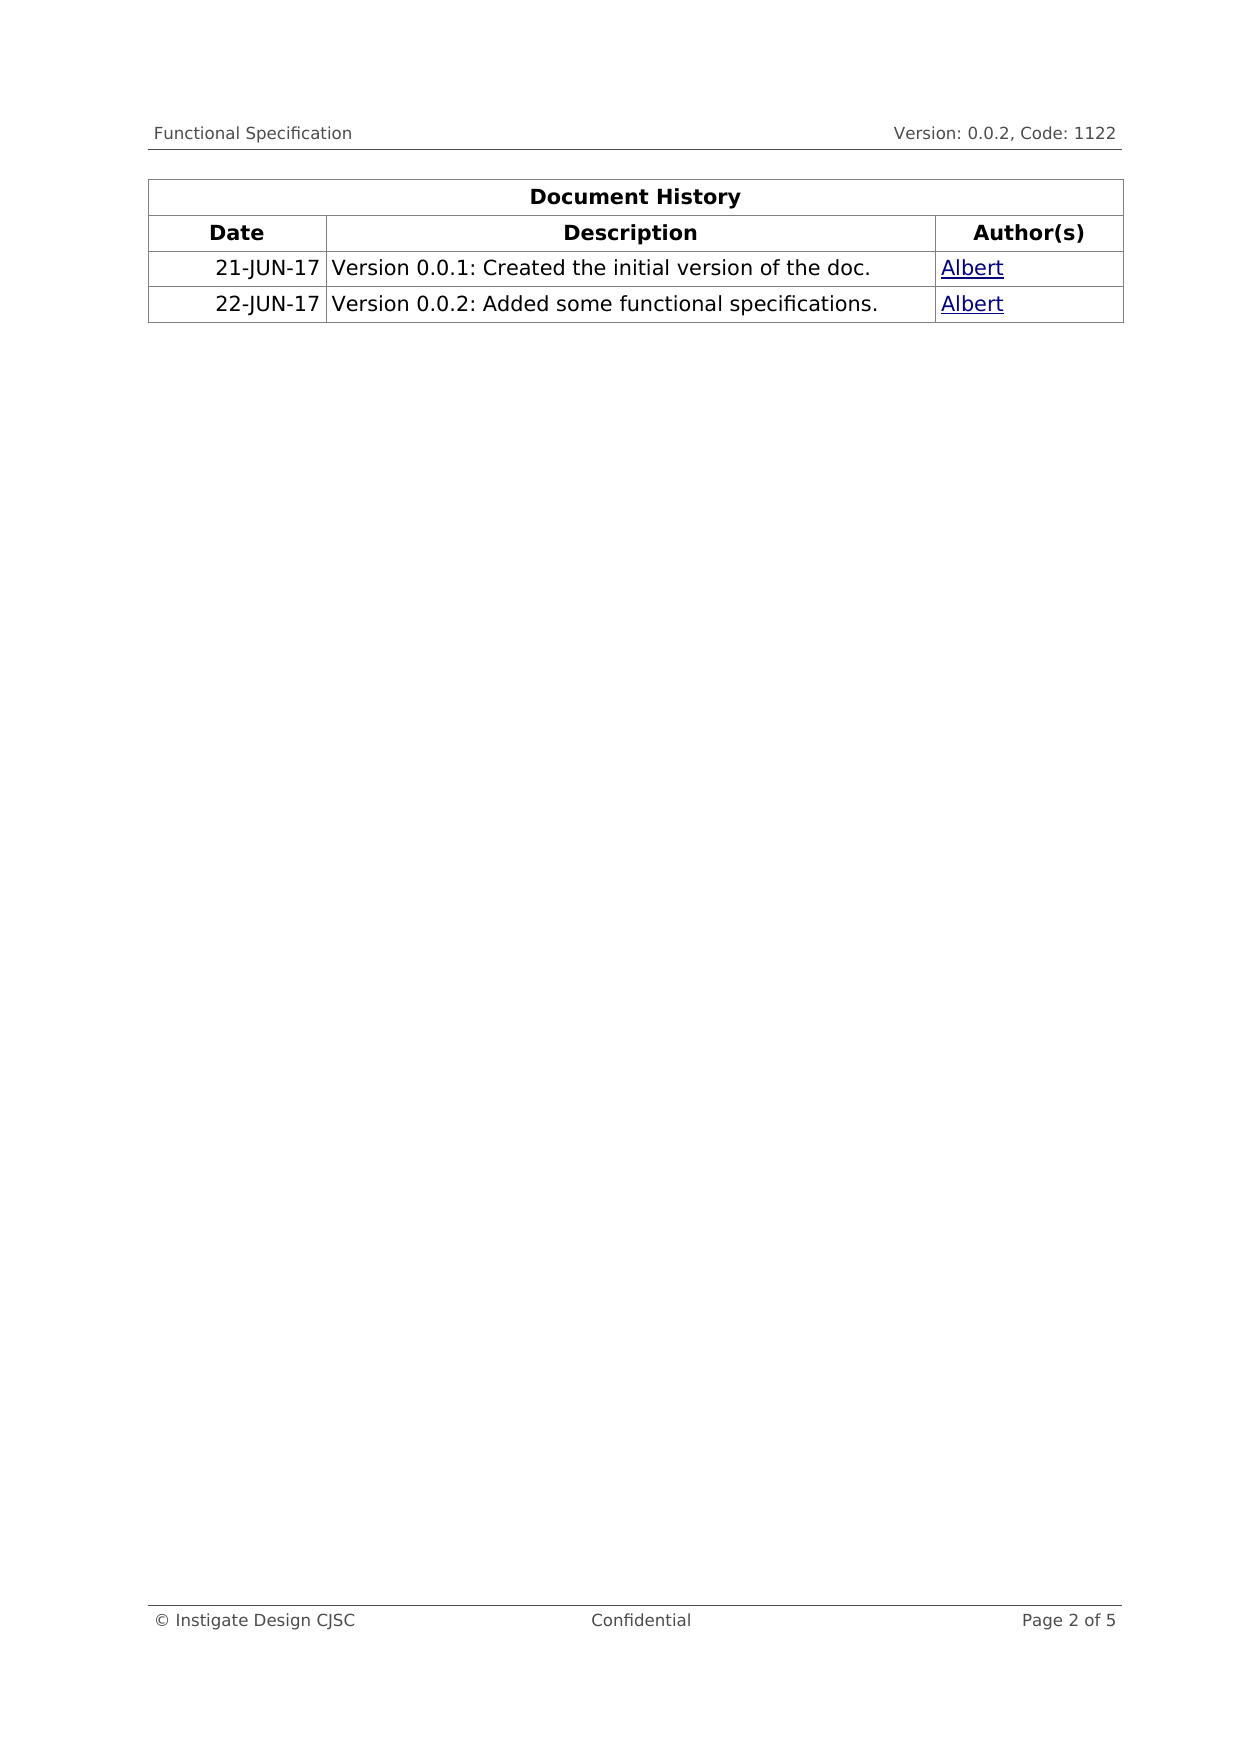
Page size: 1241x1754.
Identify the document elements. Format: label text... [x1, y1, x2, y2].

table_cell 22-Jun-17 [149, 287, 326, 322]
table_cell Date [149, 216, 326, 251]
table_cell Version 0.0.2: Added some functional specifications. [327, 287, 935, 322]
table_cell 21-Jun-17 [149, 252, 326, 286]
table_cell Albert [936, 252, 1123, 286]
table_cell Albert [936, 287, 1123, 322]
table_cell Author(s) [936, 216, 1123, 251]
table_cell Description [327, 216, 935, 251]
table_cell Version 0.0.1: Created the initial version of the doc. [327, 252, 935, 286]
table_header Document History [149, 180, 1123, 215]
